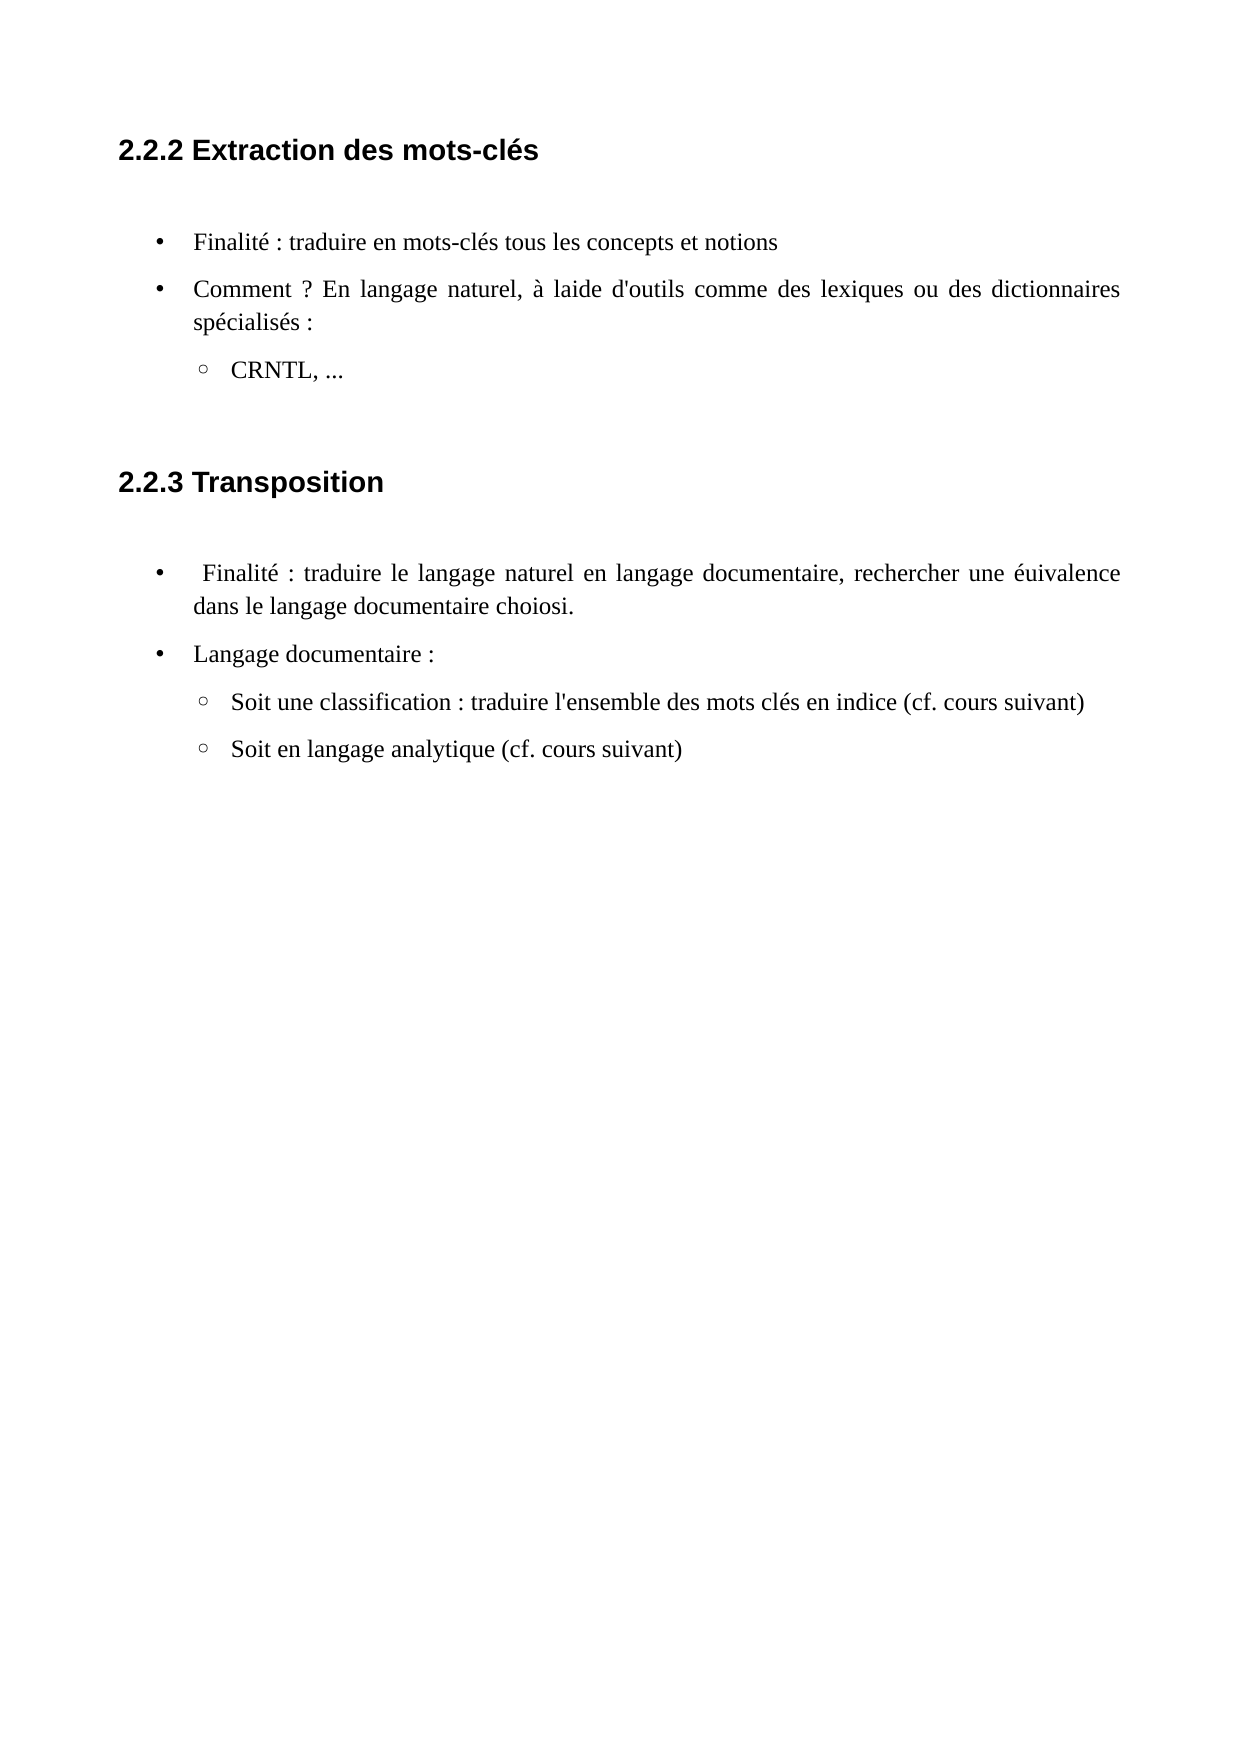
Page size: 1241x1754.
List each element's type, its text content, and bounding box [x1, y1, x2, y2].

subtitle 2.2.2 Extraction des mots-clés [118, 133, 1122, 166]
list Finalité : traduire le langage naturel en langage documentaire, rechercher une éuivalence dans le langage documentaire choiosi. [156, 558, 1122, 620]
list Finalité : traduire en mots-clés tous les concepts et notions [156, 227, 1122, 255]
list Comment ? En langage naturel, à laide d'outils comme des lexiques ou des dictionnaires spécialisés : [156, 274, 1122, 336]
list Langage documentaire : [156, 639, 1122, 668]
subtitle 2.2.3 Transposition [118, 464, 1122, 498]
list CRNTL, ... [193, 355, 1122, 383]
list Soit une classification : traduire l'ensemble des mots clés en indice (cf. cours suivant) [193, 687, 1122, 715]
list Soit en langage analytique (cf. cours suivant) [193, 734, 1122, 763]
